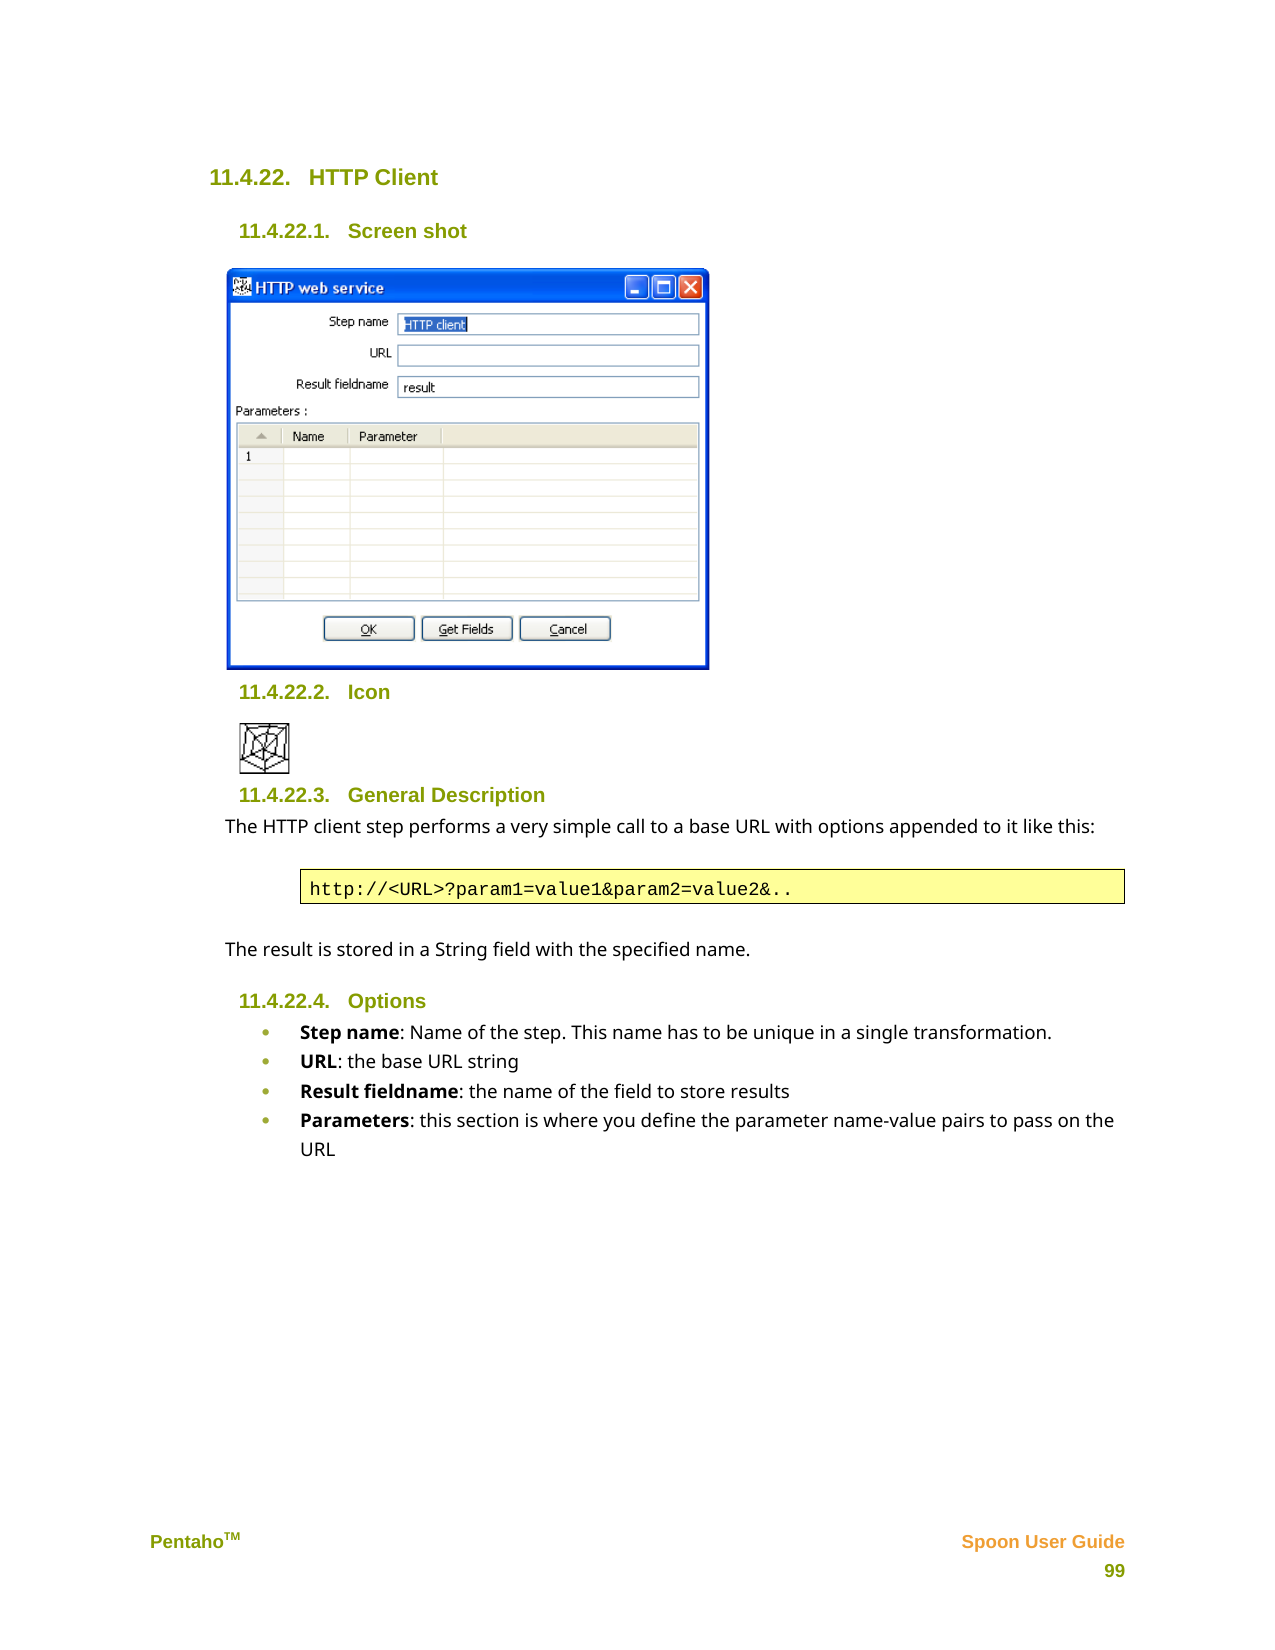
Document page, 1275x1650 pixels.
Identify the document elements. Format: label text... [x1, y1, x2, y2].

subtitle HTTP Client [209, 157, 1125, 192]
picture [239, 723, 290, 774]
subtitle General Description [238, 722, 1125, 809]
list Step name: Name of the step. This name has to be unique in a single transformation. [262, 1016, 1125, 1046]
text http://<URL>?param1=value1&param2=value2&.. [301, 870, 1124, 903]
text The HTTP client step performs a very simple call to a base URL with options appended to it like this: [225, 810, 1125, 839]
text The result is stored in a String field with the specified name. [225, 933, 1125, 962]
list Parameters: this section is where you define the parameter name-value pairs to pass on the URL [262, 1104, 1125, 1162]
list URL: the base URL string [262, 1046, 1125, 1075]
subtitle Screen shot [239, 211, 1125, 246]
list Result fieldname: the name of the field to store results [262, 1075, 1125, 1104]
picture [226, 268, 710, 670]
subtitle Options [239, 981, 1125, 1016]
subtitle Icon [239, 670, 1125, 706]
